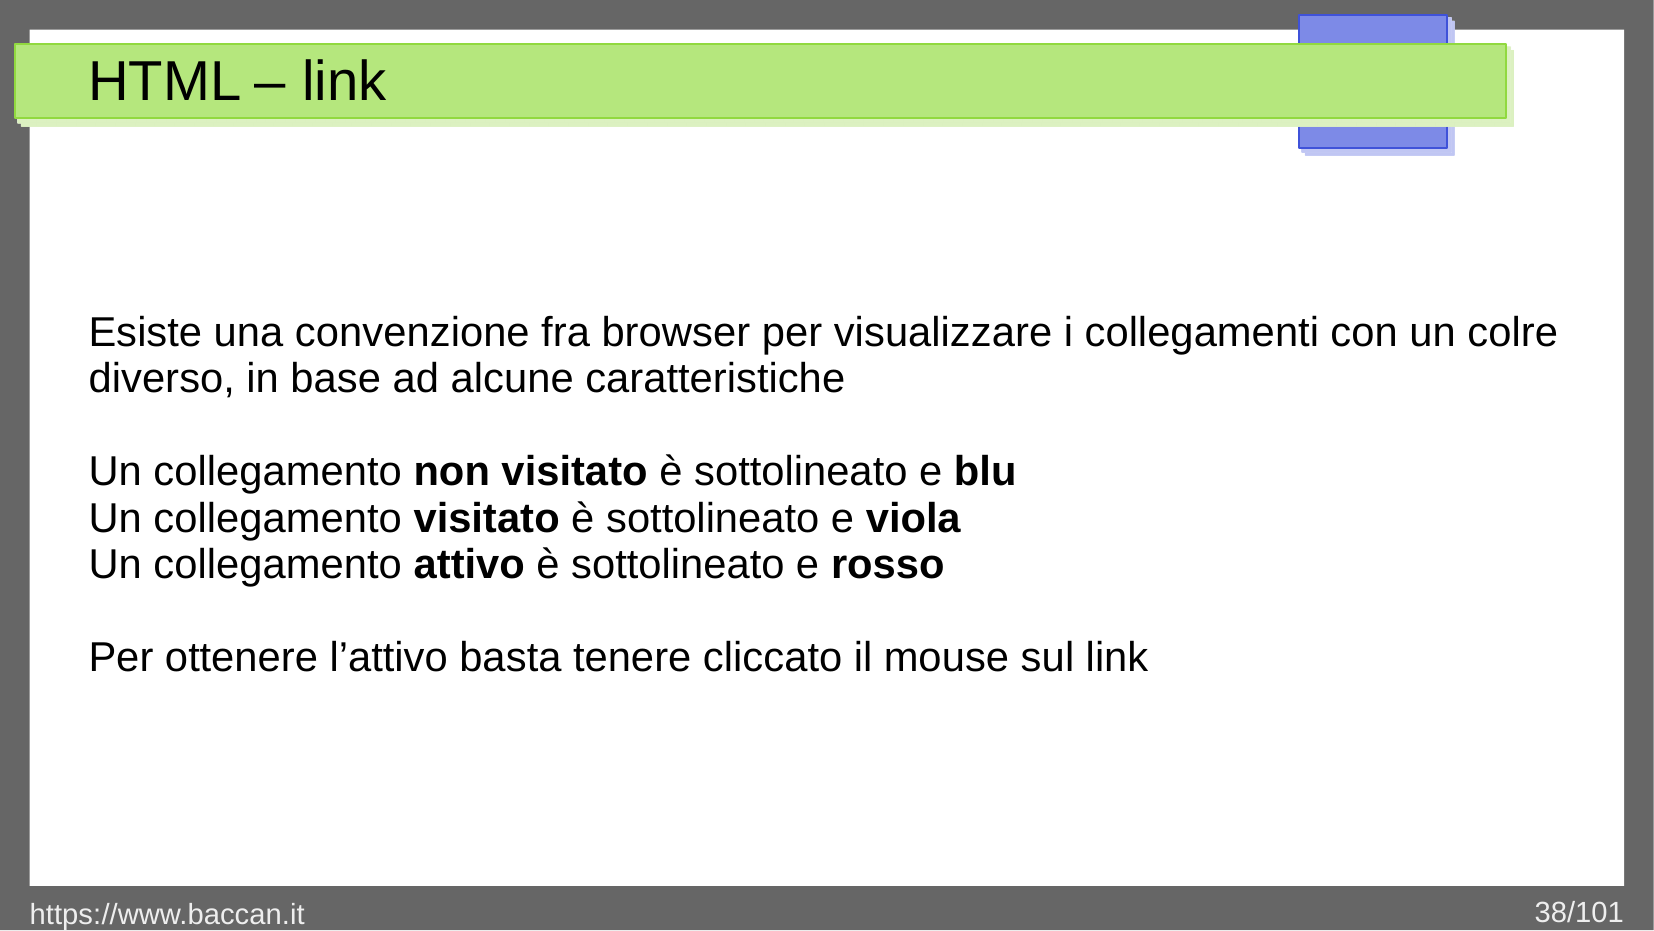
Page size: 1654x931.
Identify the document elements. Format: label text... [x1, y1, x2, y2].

title HTML – link [88, 44, 1506, 119]
text_box Esiste una convenzione fra browser per visualizzare i collegamenti con un colre diverso, in base ad alcune caratteristiche Un collegamento non visitato è sottolineato e blu Un collegamento visitato è sottolineato e viola Un collegamento attivo è sottolineato e rosso Per ottenere l’attivo basta tenere cliccato il mouse sul link [88, 169, 1565, 820]
